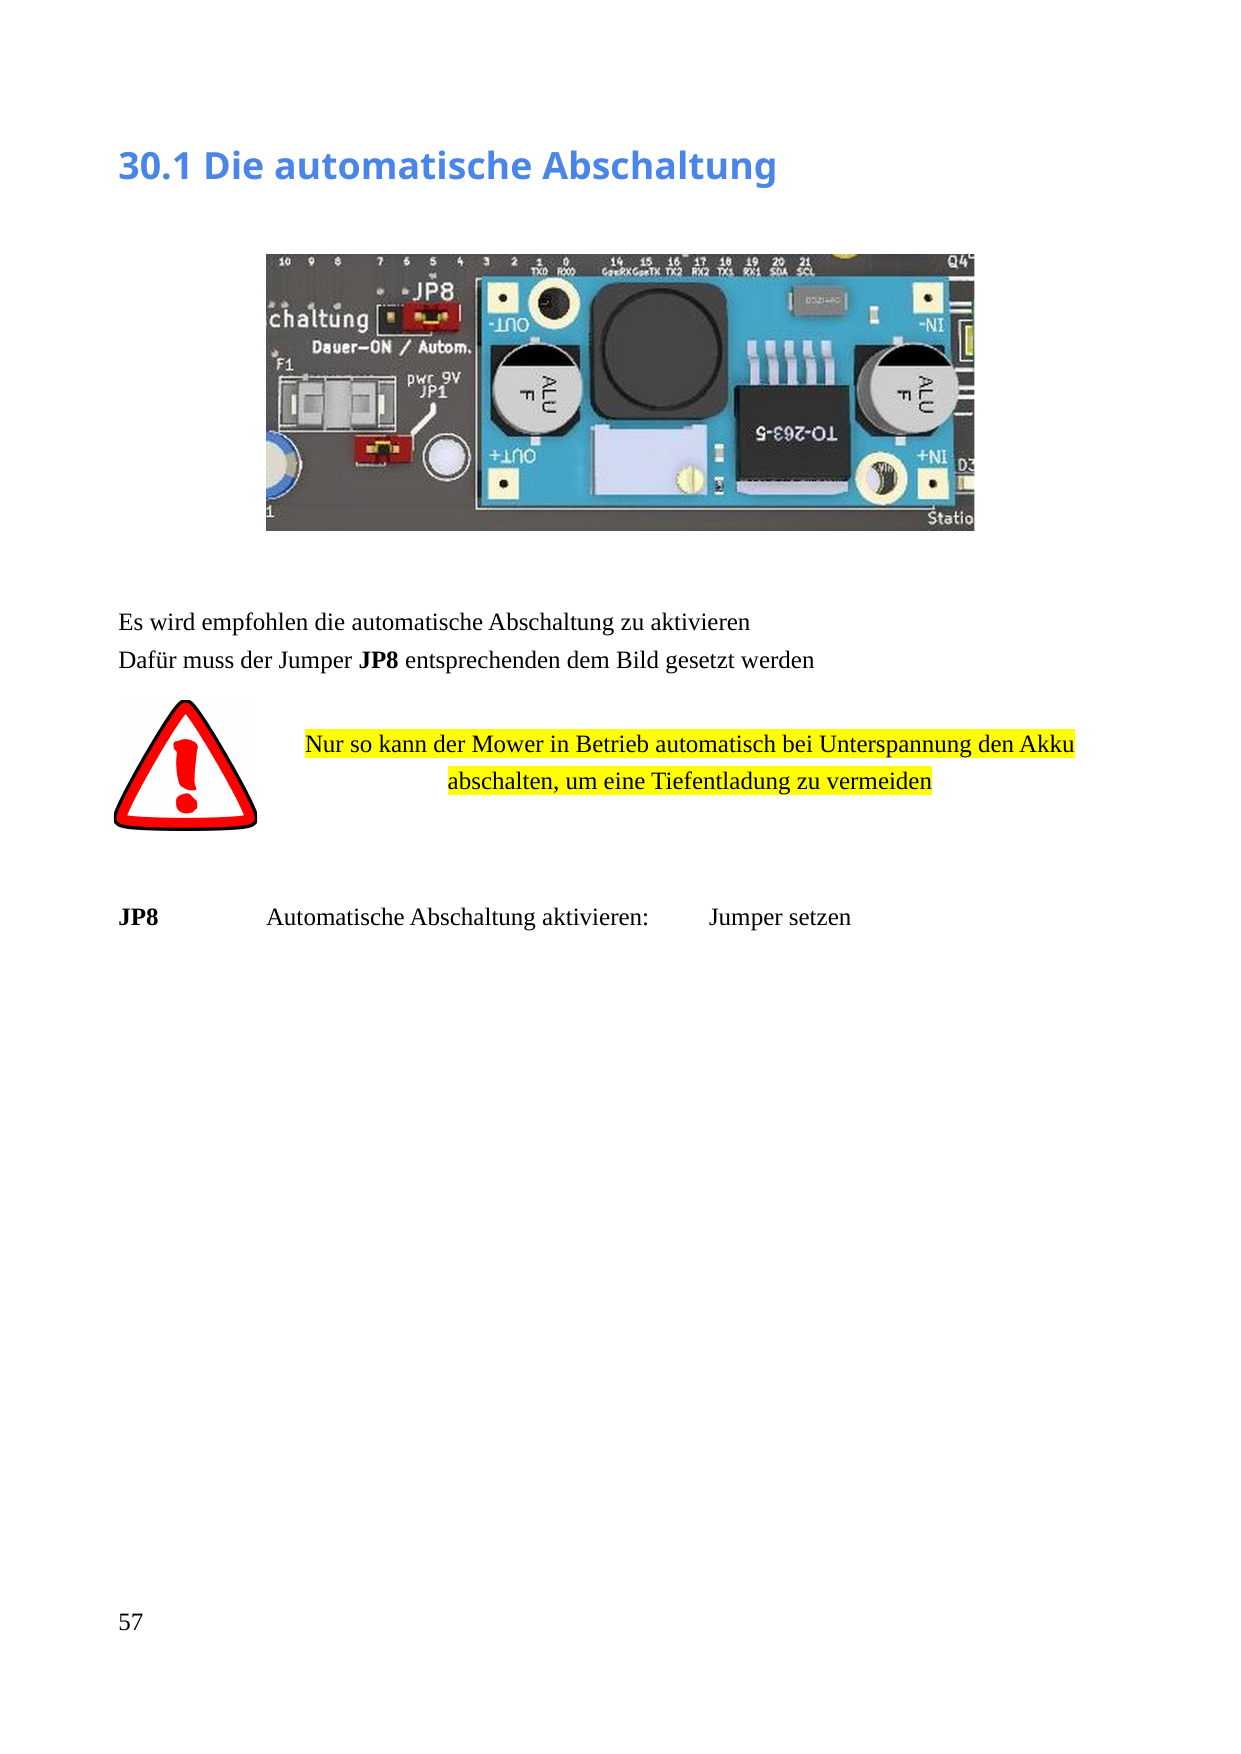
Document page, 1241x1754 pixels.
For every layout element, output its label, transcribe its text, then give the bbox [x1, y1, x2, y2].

picture [266, 254, 975, 531]
text JP8 Automatische Abschaltung aktivieren: Jumper setzen [118, 895, 1122, 933]
text Es wird empfohlen die automatische Abschaltung zu aktivieren Dafür muss der Jumper JP8 entsprechenden dem Bild gesetzt werden [118, 601, 1122, 676]
text Nur so kann der Mower in Betrieb automatisch bei Unterspannung den Akku abschalten, um eine Tiefentladung zu vermeiden [258, 723, 1122, 797]
picture [113, 700, 258, 831]
subtitle 30.1 Die automatische Abschaltung [118, 139, 1122, 190]
